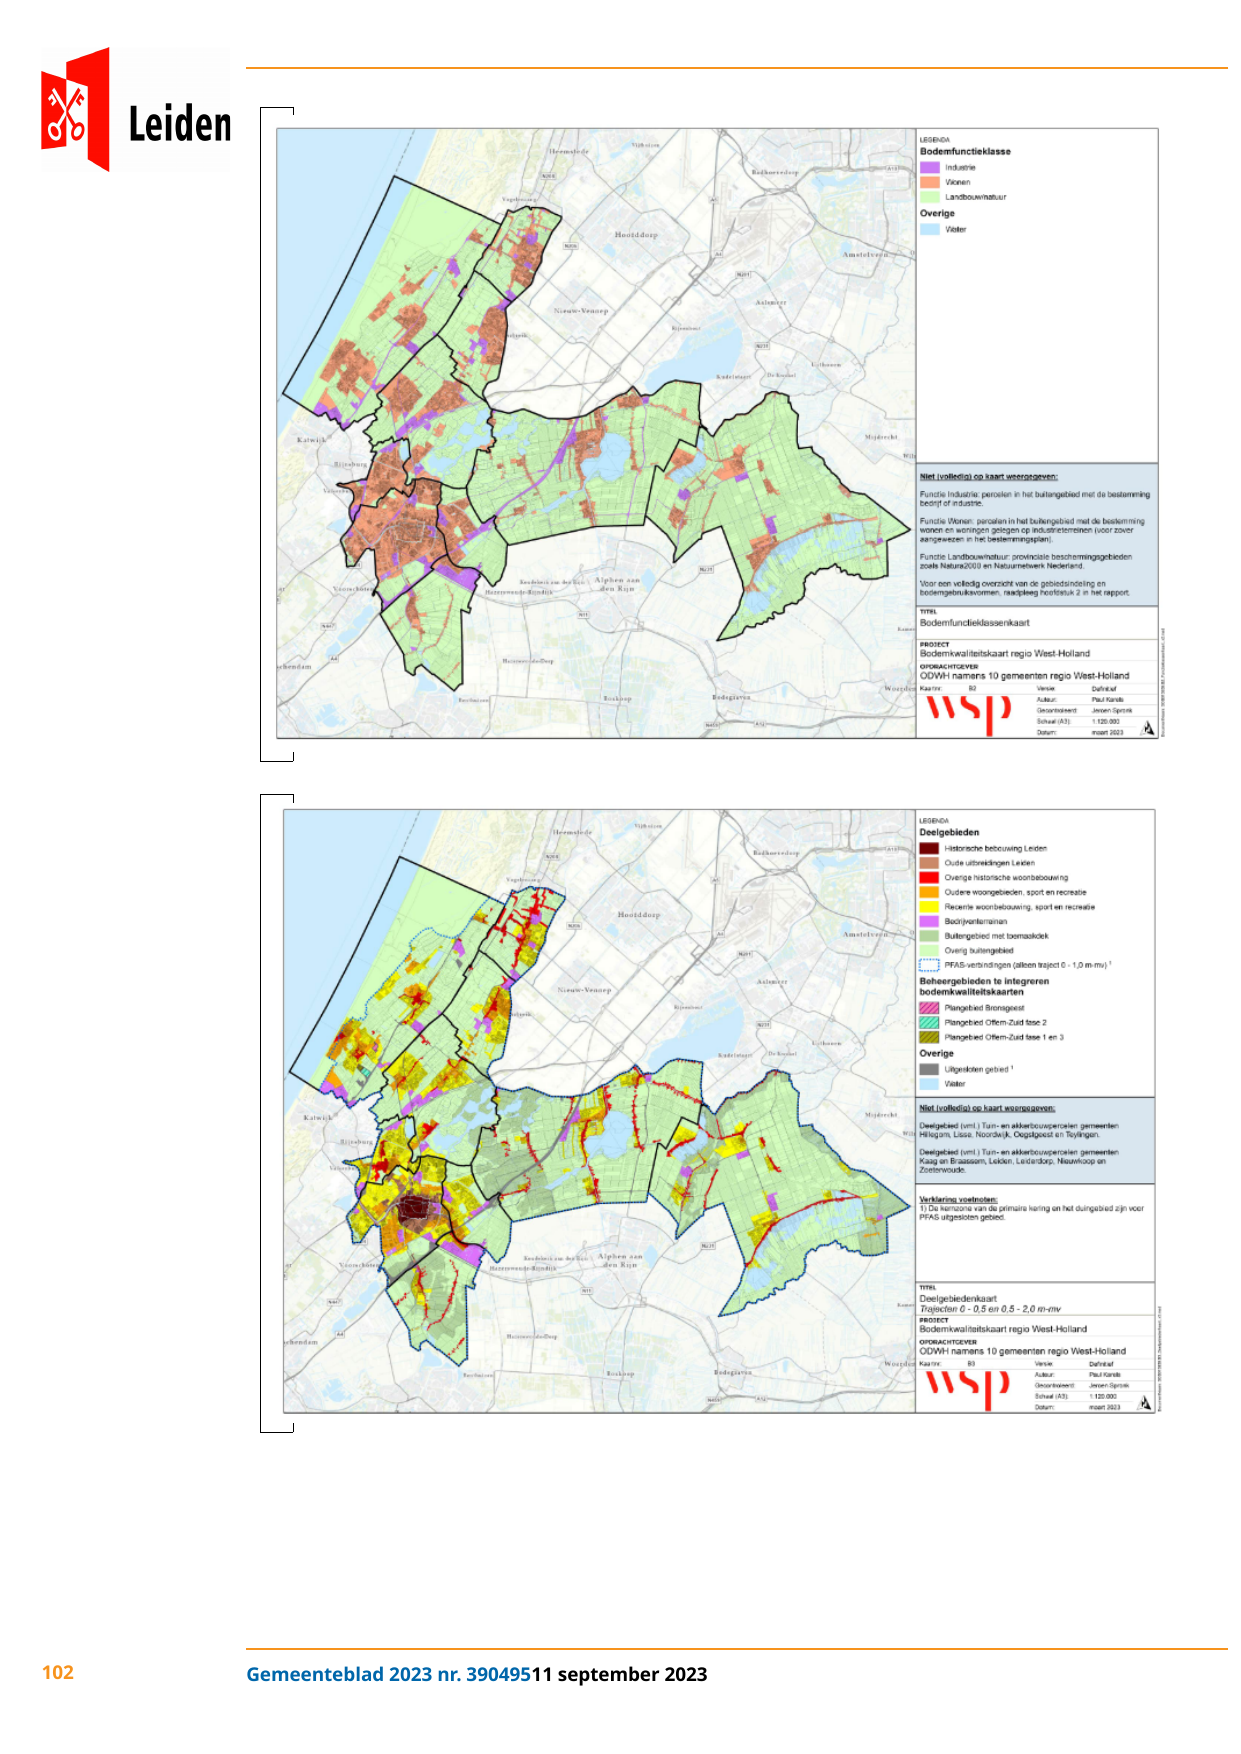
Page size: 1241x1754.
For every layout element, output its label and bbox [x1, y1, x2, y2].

picture [268, 115, 1173, 752]
picture [41, 47, 231, 172]
picture [268, 803, 1173, 1423]
